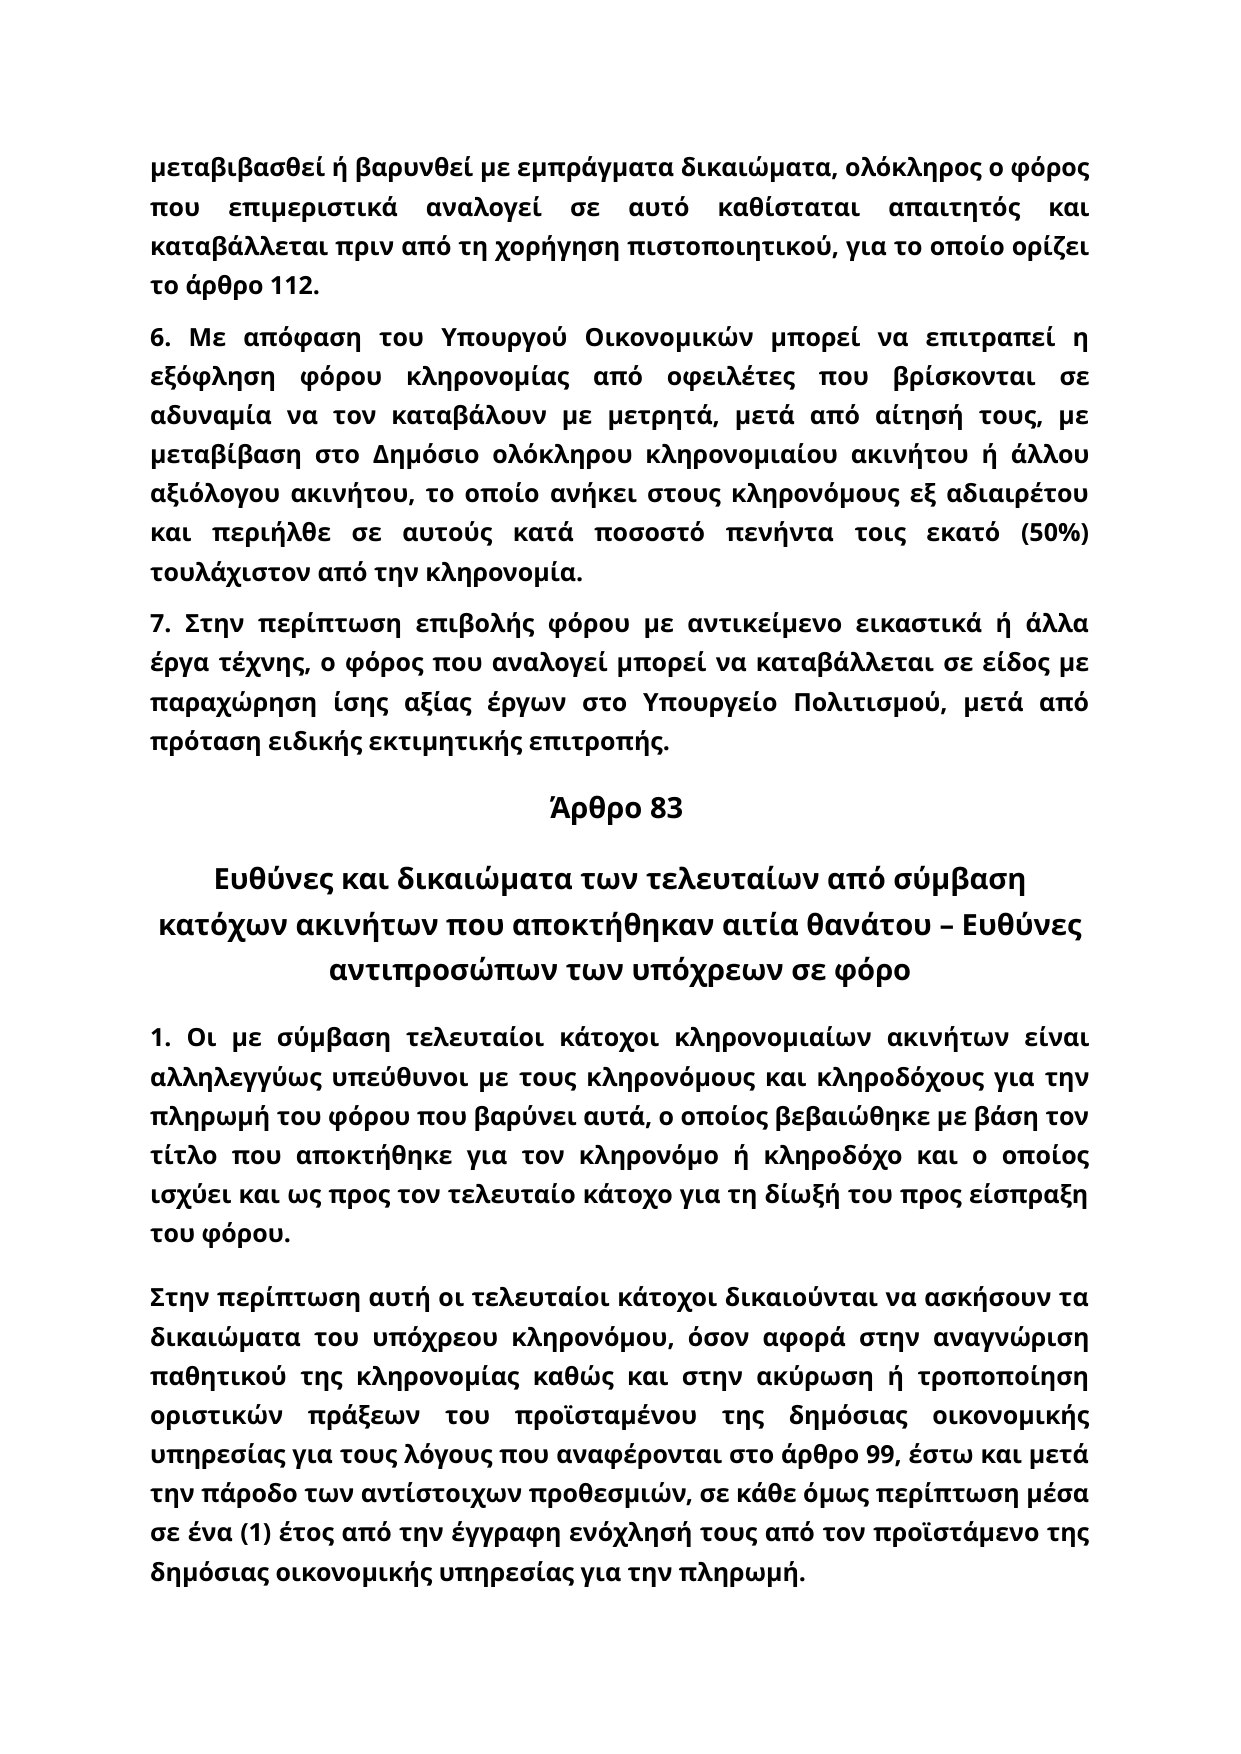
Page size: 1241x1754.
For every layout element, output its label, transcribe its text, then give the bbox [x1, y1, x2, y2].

text 7. Στην περίπτωση επιβολής φόρου με αντικείμενο εικαστικά ή άλλα έργα τέχνης, ο φόρος που αναλογεί μπορεί να καταβάλλεται σε είδος με παραχώρηση ίσης αξίας έργων στο Υπουργείο Πολιτισμού, μετά από πρόταση ειδικής εκτιμητικής επιτροπής. [150, 606, 1090, 757]
text Στην περίπτωση αυτή οι τελευταίοι κάτοχοι δικαιούνται να ασκήσουν τα δικαιώματα του υπόχρεου κληρονόμου, όσον αφορά στην αναγνώριση παθητικού της κληρονομίας καθώς και στην ακύρωση ή τροποποίηση οριστικών πράξεων του προϊσταμένου της δημόσιας οικονομικής υπηρεσίας για τους λόγους που αναφέρονται στο άρθρο 99, έστω και μετά την πάροδο των αντίστοιχων προθεσμιών, σε κάθε όμως περίπτωση μέσα σε ένα (1) έτος από την έγγραφη ενόχλησή τους από τον προϊστάμενο της δημόσιας οικονομικής υπηρεσίας για την πληρωμή. [150, 1280, 1090, 1588]
subtitle Ευθύνες και δικαιώματα των τελευταίων από σύμβαση κατόχων ακινήτων που αποκτήθηκαν αιτία θανάτου – Ευθύνες αντιπροσώπων των υπόχρεων σε φόρο [150, 858, 1090, 989]
text 1. Οι με σύμβαση τελευταίοι κάτοχοι κληρονομιαίων ακινήτων είναι αλληλεγγύως υπεύθυνοι με τους κληρονόμους και κληροδόχους για την πληρωμή του φόρου που βαρύνει αυτά, ο οποίος βεβαιώθηκε με βάση τον τίτλο που αποκτήθηκε για τον κληρονόμο ή κληροδόχο και ο οποίος ισχύει και ως προς τον τελευταίο κάτοχο για τη δίωξή του προς είσπραξη του φόρου. [150, 1020, 1090, 1250]
text 6. Με απόφαση του Υπουργού Οικονομικών μπορεί να επιτραπεί η εξόφληση φόρου κληρονομίας από οφειλέτες που βρίσκονται σε αδυναμία να τον καταβάλουν με μετρητά, μετά από αίτησή τους, με μεταβίβαση στο Δημόσιο ολόκληρου κληρονομιαίου ακινήτου ή άλλου αξιόλογου ακινήτου, το οποίο ανήκει στους κληρονόμους εξ αδιαιρέτου και περιήλθε σε αυτούς κατά ποσοστό πενήντα τοις εκατό (50%) τουλάχιστον από την κληρονομία. [150, 319, 1090, 588]
text μεταβιβασθεί ή βαρυνθεί με εμπράγματα δικαιώματα, ολόκληρος ο φόρος που επιμεριστικά αναλογεί σε αυτό καθίσταται απαιτητός και καταβάλλεται πριν από τη χορήγηση πιστοποιητικού, για το οποίο ορίζει το άρθρο 112. [150, 150, 1090, 302]
subtitle Άρθρο 83 [150, 787, 1090, 827]
